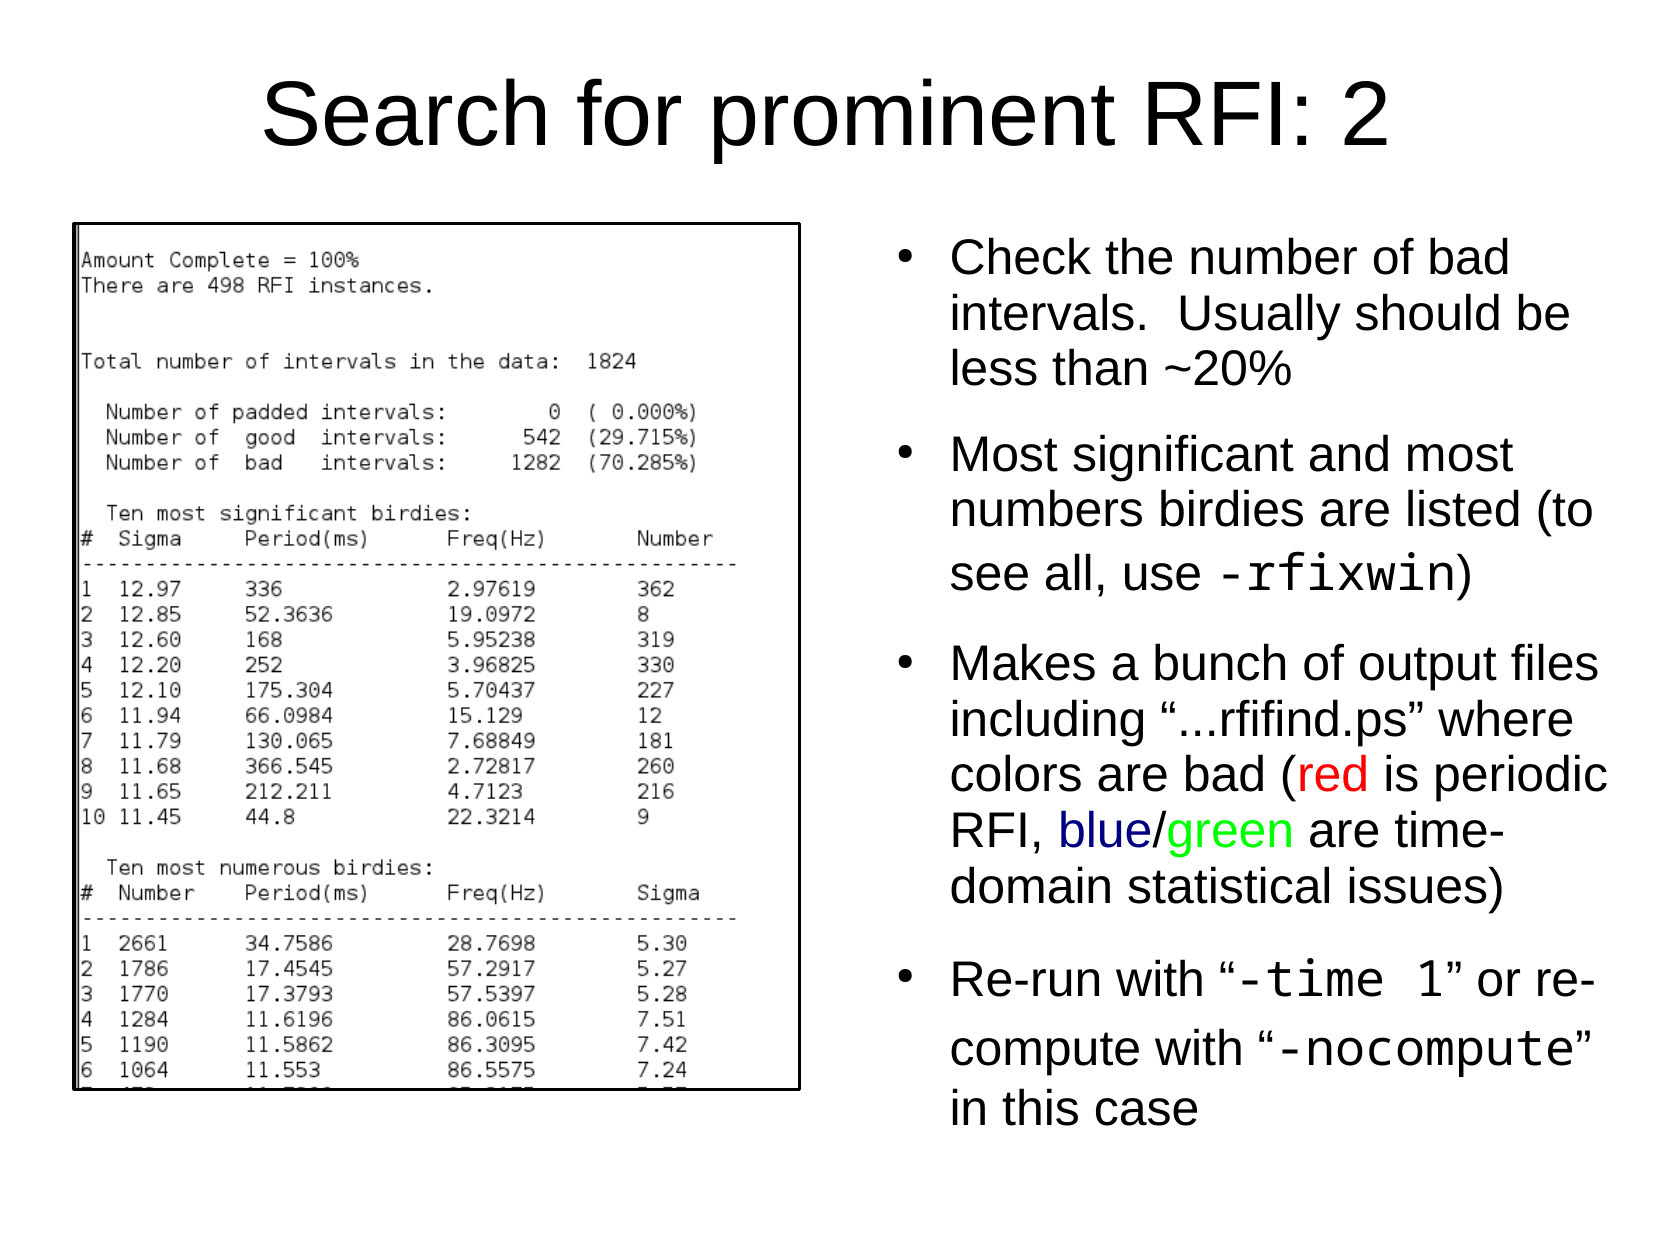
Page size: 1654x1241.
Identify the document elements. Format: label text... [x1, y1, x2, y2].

title Search for prominent RFI: 2 [82, 41, 1571, 186]
picture [75, 225, 798, 1088]
list Check the number of bad intervals. Usually should be less than ~20% Most significant and most numbers birdies are listed (to see all, use -rfixwin) Makes a bunch of output files including “...rfifind.ps” where colors are bad (red is periodic RFI, blue/green are time-domain statistical issues) Re-run with “-time 1” or re-compute with “-nocompute” in this case [878, 229, 1613, 1126]
